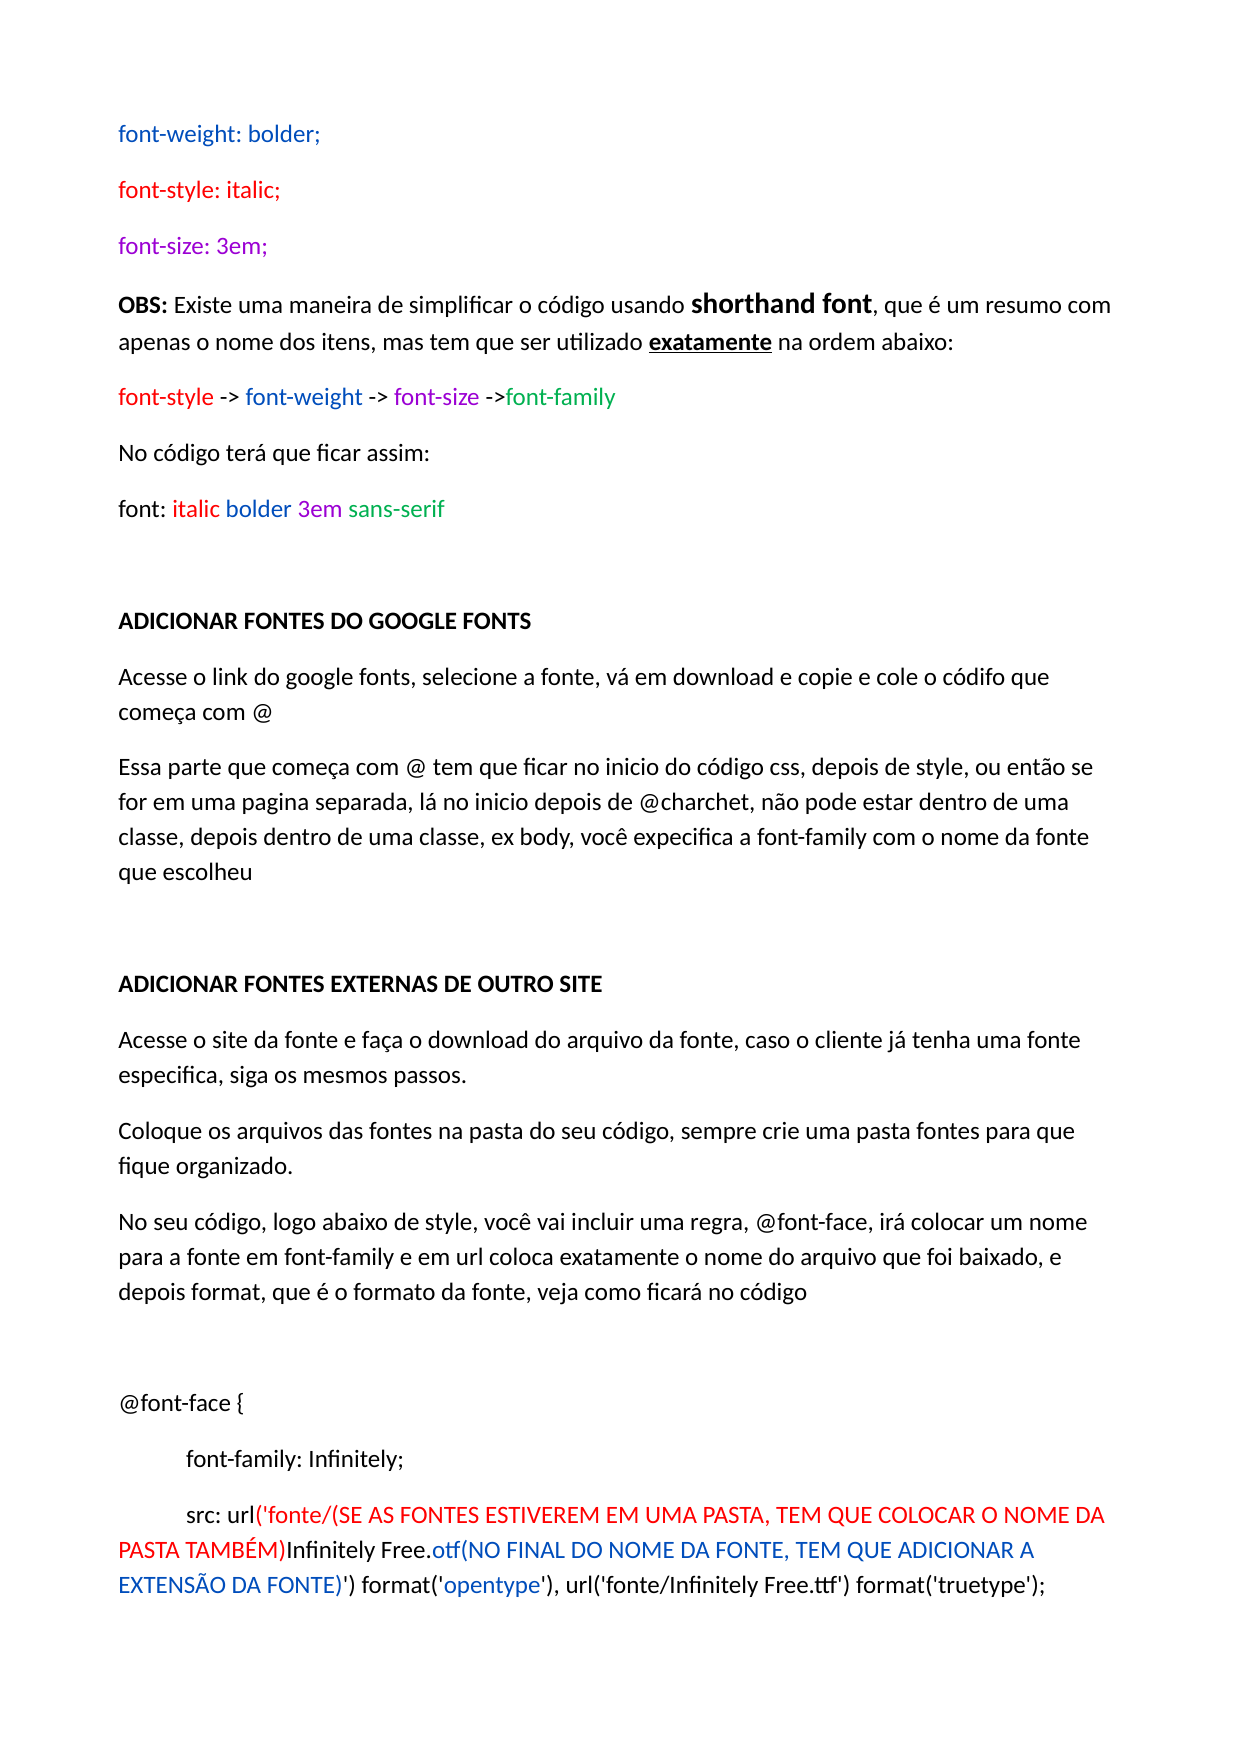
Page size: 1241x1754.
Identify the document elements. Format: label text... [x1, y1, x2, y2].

text @font-face { [118, 1387, 1122, 1418]
text font-weight: bolder; [118, 118, 1122, 149]
text OBS: Existe uma maneira de simplificar o código usando shorthand font, que é um resumo com apenas o nome dos itens, mas tem que ser utilizado exatamente na ordem abaixo: [118, 286, 1122, 356]
text No código terá que ficar assim: [118, 437, 1122, 468]
text font-family: Infinitely; [118, 1443, 1122, 1474]
text font-style: italic; [118, 174, 1122, 204]
text src: url('fonte/(SE AS FONTES ESTIVEREM EM UMA PASTA, TEM QUE COLOCAR O NOME DA PASTA TAMBÉM)Infinitely Free.otf(NO FINAL DO NOME DA FONTE, TEM QUE ADICIONAR A EXTENSÃO DA FONTE)') format('opentype'), url('fonte/Infinitely Free.ttf') format('truetype'); [118, 1499, 1122, 1599]
text font-size: 3em; [118, 230, 1122, 260]
text Coloque os arquivos das fontes na pasta do seu código, sempre crie uma pasta fontes para que fique organizado. [118, 1115, 1122, 1180]
text Acesse o link do google fonts, selecione a fonte, vá em download e copie e cole o códifo que começa com @ [118, 661, 1122, 726]
text Essa parte que começa com @ tem que ficar no inicio do código css, depois de style, ou então se for em uma pagina separada, lá no inicio depois de @charchet, não pode estar dentro de uma classe, depois dentro de uma classe, ex body, você expecifica a font-family com o nome da fonte que escolheu [118, 752, 1122, 887]
text Acesse o site da fonte e faça o download do arquivo da fonte, caso o cliente já tenha uma fonte especifica, siga os mesmos passos. [118, 1024, 1122, 1089]
text font: italic bolder 3em sans-serif [118, 493, 1122, 524]
text font-style -> font-weight -> font-size ->font-family [118, 382, 1122, 412]
text ADICIONAR FONTES DO GOOGLE FONTS [118, 605, 1122, 635]
text ADICIONAR FONTES EXTERNAS DE OUTRO SITE [118, 968, 1122, 999]
text No seu código, logo abaixo de style, você vai incluir uma regra, @font-face, irá colocar um nome para a fonte em font-family e em url coloca exatamente o nome do arquivo que foi baixado, e depois format, que é o formato da fonte, veja como ficará no código [118, 1206, 1122, 1306]
